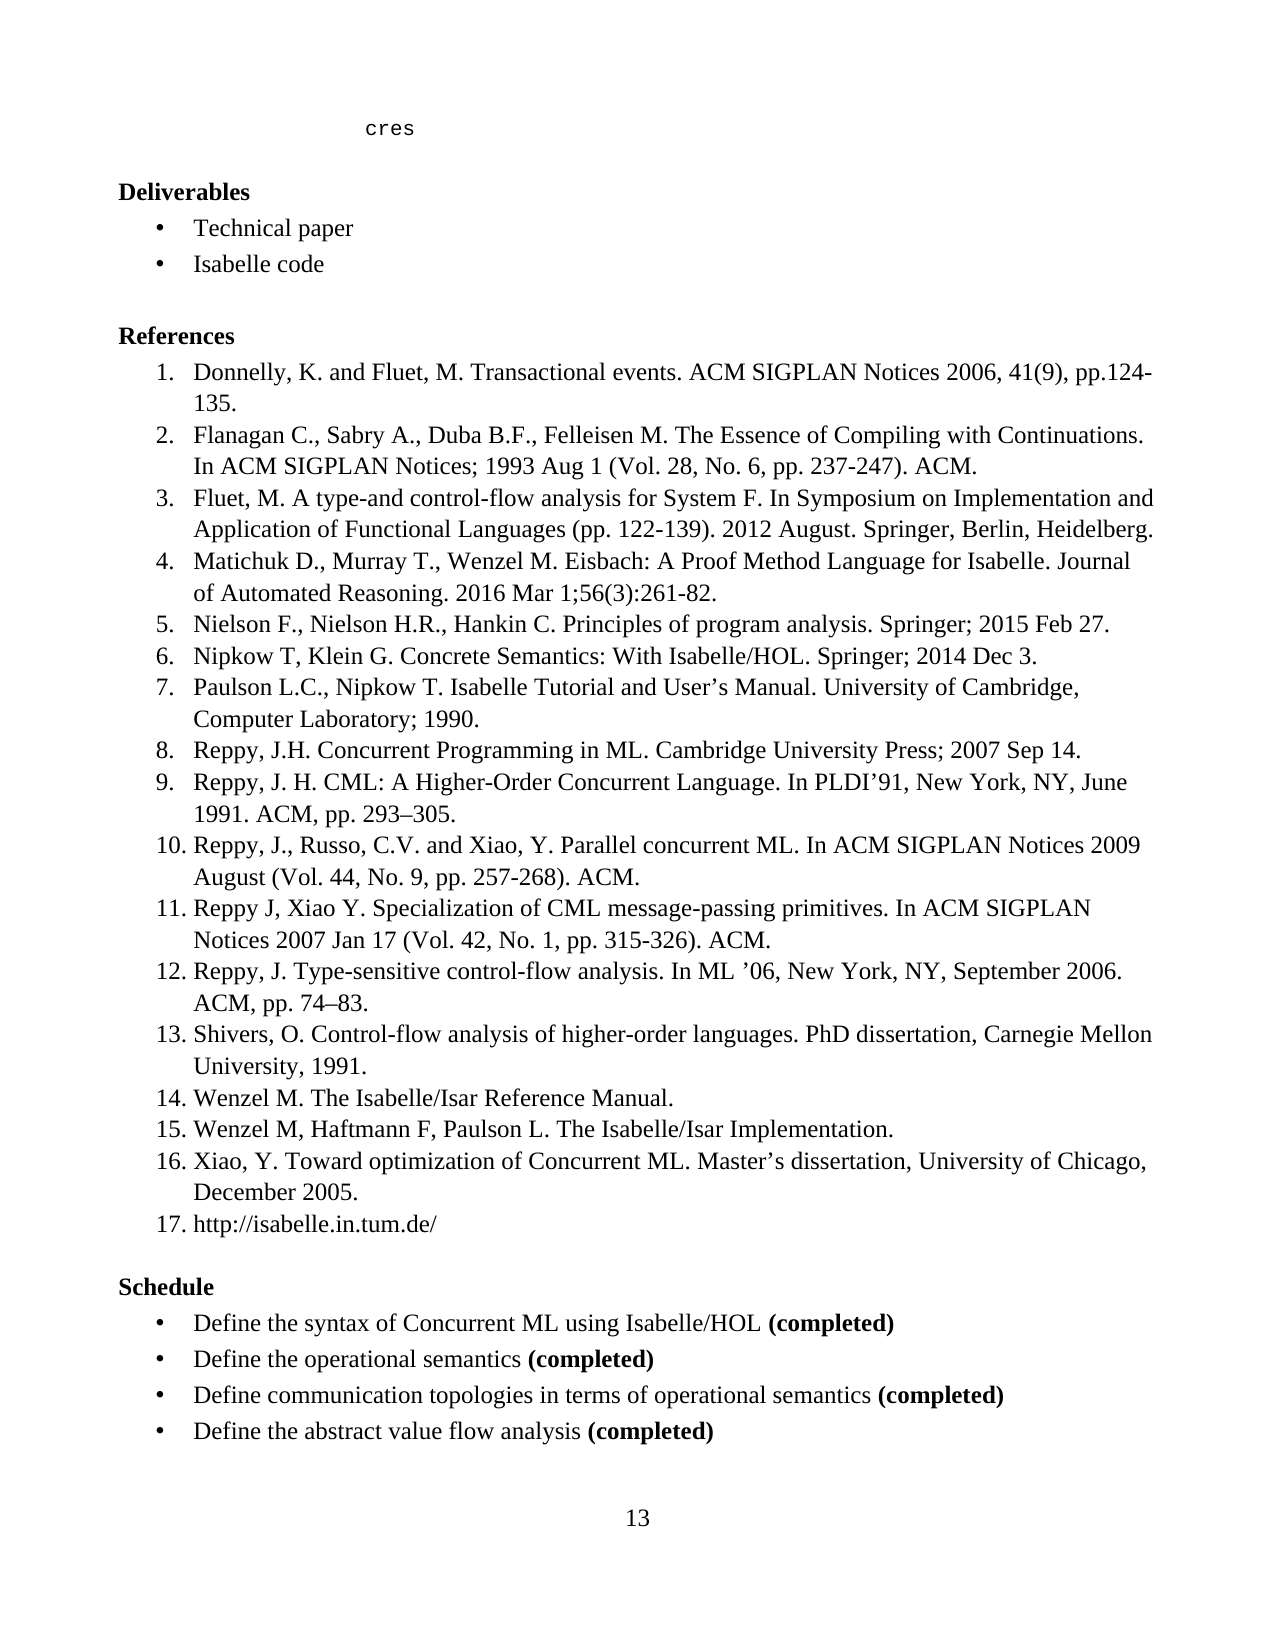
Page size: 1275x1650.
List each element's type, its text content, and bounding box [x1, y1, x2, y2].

text References [118, 321, 1157, 349]
list Reppy, J., Russo, C.V. and Xiao, Y. Parallel concurrent ML. In ACM SIGPLAN Notices 2009 August (Vol. 44, No. 9, pp. 257-268). ACM. [156, 830, 1157, 891]
list Reppy J, Xiao Y. Specialization of CML message-passing primitives. In ACM SIGPLAN Notices 2007 Jan 17 (Vol. 42, No. 1, pp. 315-326). ACM. [156, 893, 1157, 954]
list Flanagan C., Sabry A., Duba B.F., Felleisen M. The Essence of Compiling with Continuations. In ACM SIGPLAN Notices; 1993 Aug 1 (Vol. 28, No. 6, pp. 237-247). ACM. [156, 420, 1157, 480]
list http://isabelle.in.tum.de/ [156, 1209, 1157, 1238]
list Nielson F., Nielson H.R., Hankin C. Principles of program analysis. Springer; 2015 Feb 27. [156, 609, 1157, 638]
list Define the syntax of Concurrent ML using Isabelle/HOL (completed) [156, 1308, 1157, 1337]
list Paulson L.C., Nipkow T. Isabelle Tutorial and User’s Manual. University of Cambridge, Computer Laboratory; 1990. [156, 672, 1157, 733]
list Define the operational semantics (completed) [156, 1344, 1157, 1373]
list Wenzel M, Haftmann F, Paulson L. The Isabelle/Isar Implementation. [156, 1114, 1157, 1143]
list Matichuk D., Murray T., Wenzel M. Eisbach: A Proof Method Language for Isabelle. Journal of Automated Reasoning. 2016 Mar 1;56(3):261-82. [156, 546, 1157, 606]
list Reppy, J. H. CML: A Higher-Order Concurrent Language. In PLDI’91, New York, NY, June 1991. ACM, pp. 293–305. [156, 767, 1157, 827]
text cres [340, 118, 1157, 142]
list Nipkow T, Klein G. Concrete Semantics: With Isabelle/HOL. Springer; 2014 Dec 3. [156, 641, 1157, 669]
list Reppy, J.H. Concurrent Programming in ML. Cambridge University Press; 2007 Sep 14. [156, 736, 1157, 764]
list Define communication topologies in terms of operational semantics (completed) [156, 1380, 1157, 1409]
list Wenzel M. The Isabelle/Isar Reference Manual. [156, 1083, 1157, 1111]
list Isabelle code [156, 249, 1157, 278]
list Xiao, Y. Toward optimization of Concurrent ML. Master’s dissertation, University of Chicago, December 2005. [156, 1146, 1157, 1206]
text Schedule [118, 1272, 1157, 1301]
list Donnelly, K. and Fluet, M. Transactional events. ACM SIGPLAN Notices 2006, 41(9), pp.124-135. [156, 357, 1157, 417]
list Technical paper [156, 213, 1157, 242]
text Deliverables [118, 177, 1157, 206]
list Fluet, M. A type-and control-flow analysis for System F. In Symposium on Implementation and Application of Functional Languages (pp. 122-139). 2012 August. Springer, Berlin, Heidelberg. [156, 483, 1157, 543]
list Define the abstract value flow analysis (completed) [156, 1416, 1157, 1444]
list Reppy, J. Type-sensitive control-flow analysis. In ML ’06, New York, NY, September 2006. ACM, pp. 74–83. [156, 956, 1157, 1017]
list Shivers, O. Control-flow analysis of higher-order languages. PhD dissertation, Carnegie Mellon University, 1991. [156, 1019, 1157, 1080]
